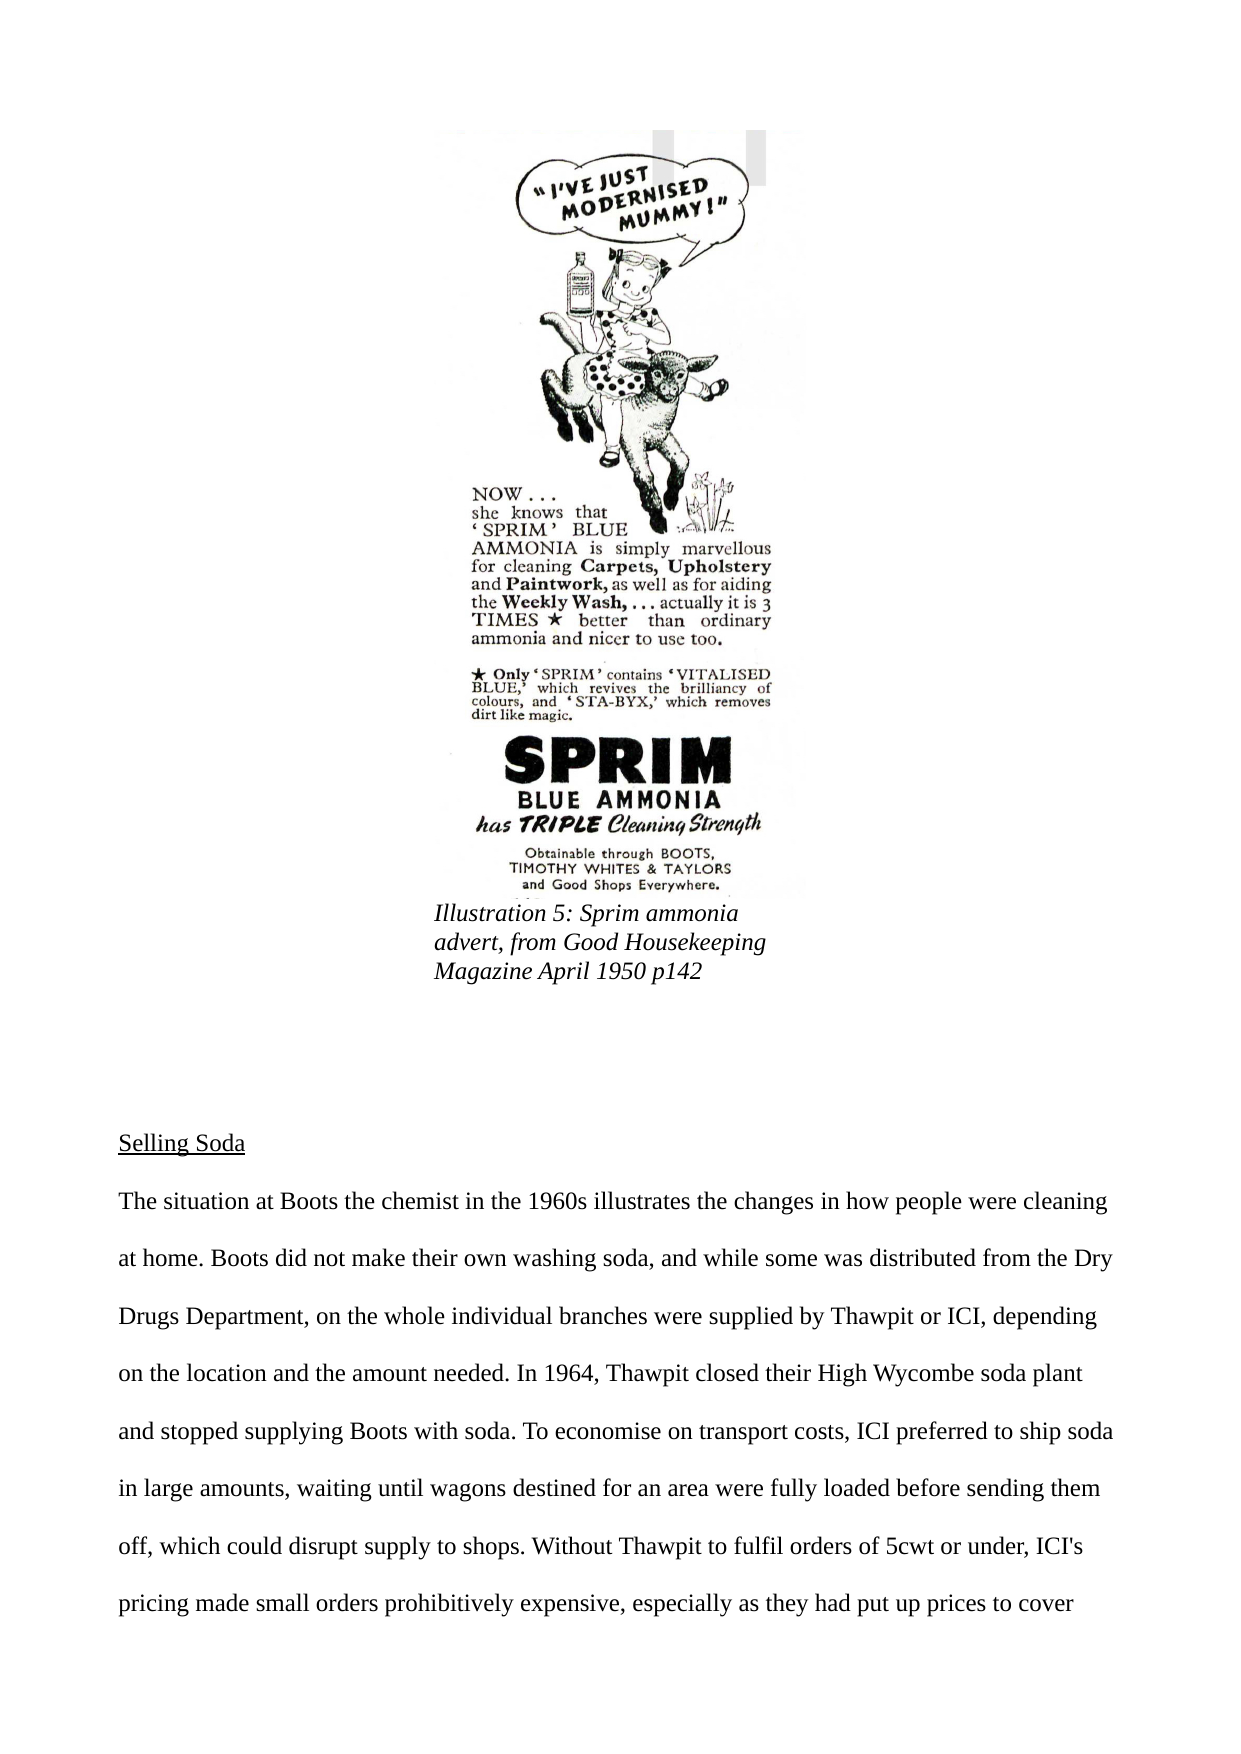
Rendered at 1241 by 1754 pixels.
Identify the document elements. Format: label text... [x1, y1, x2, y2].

text Selling Soda [118, 1128, 1122, 1157]
picture [433, 130, 807, 899]
text The situation at Boots the chemist in the 1960s illustrates the changes in how people were cleaning at home. Boots did not make their own washing soda, and while some was distributed from the Dry Drugs Department, on the whole individual branches were supplied by Thawpit or ICI, depending on the location and the amount needed. In 1964, Thawpit closed their High Wycombe soda plant and stopped supplying Boots with soda. To economise on transport costs, ICI preferred to ship soda in large amounts, waiting until wagons destined for an area were fully loaded before sending them off, which could disrupt supply to shops. Without Thawpit to fulfil orders of 5cwt or under, ICI's pricing made small orders prohibitively expensive, especially as they had put up prices to cover [118, 1186, 1122, 1617]
text Illustration 5: Sprim ammonia advert, from Good Housekeeping Magazine April 1950 p142 [434, 899, 806, 984]
